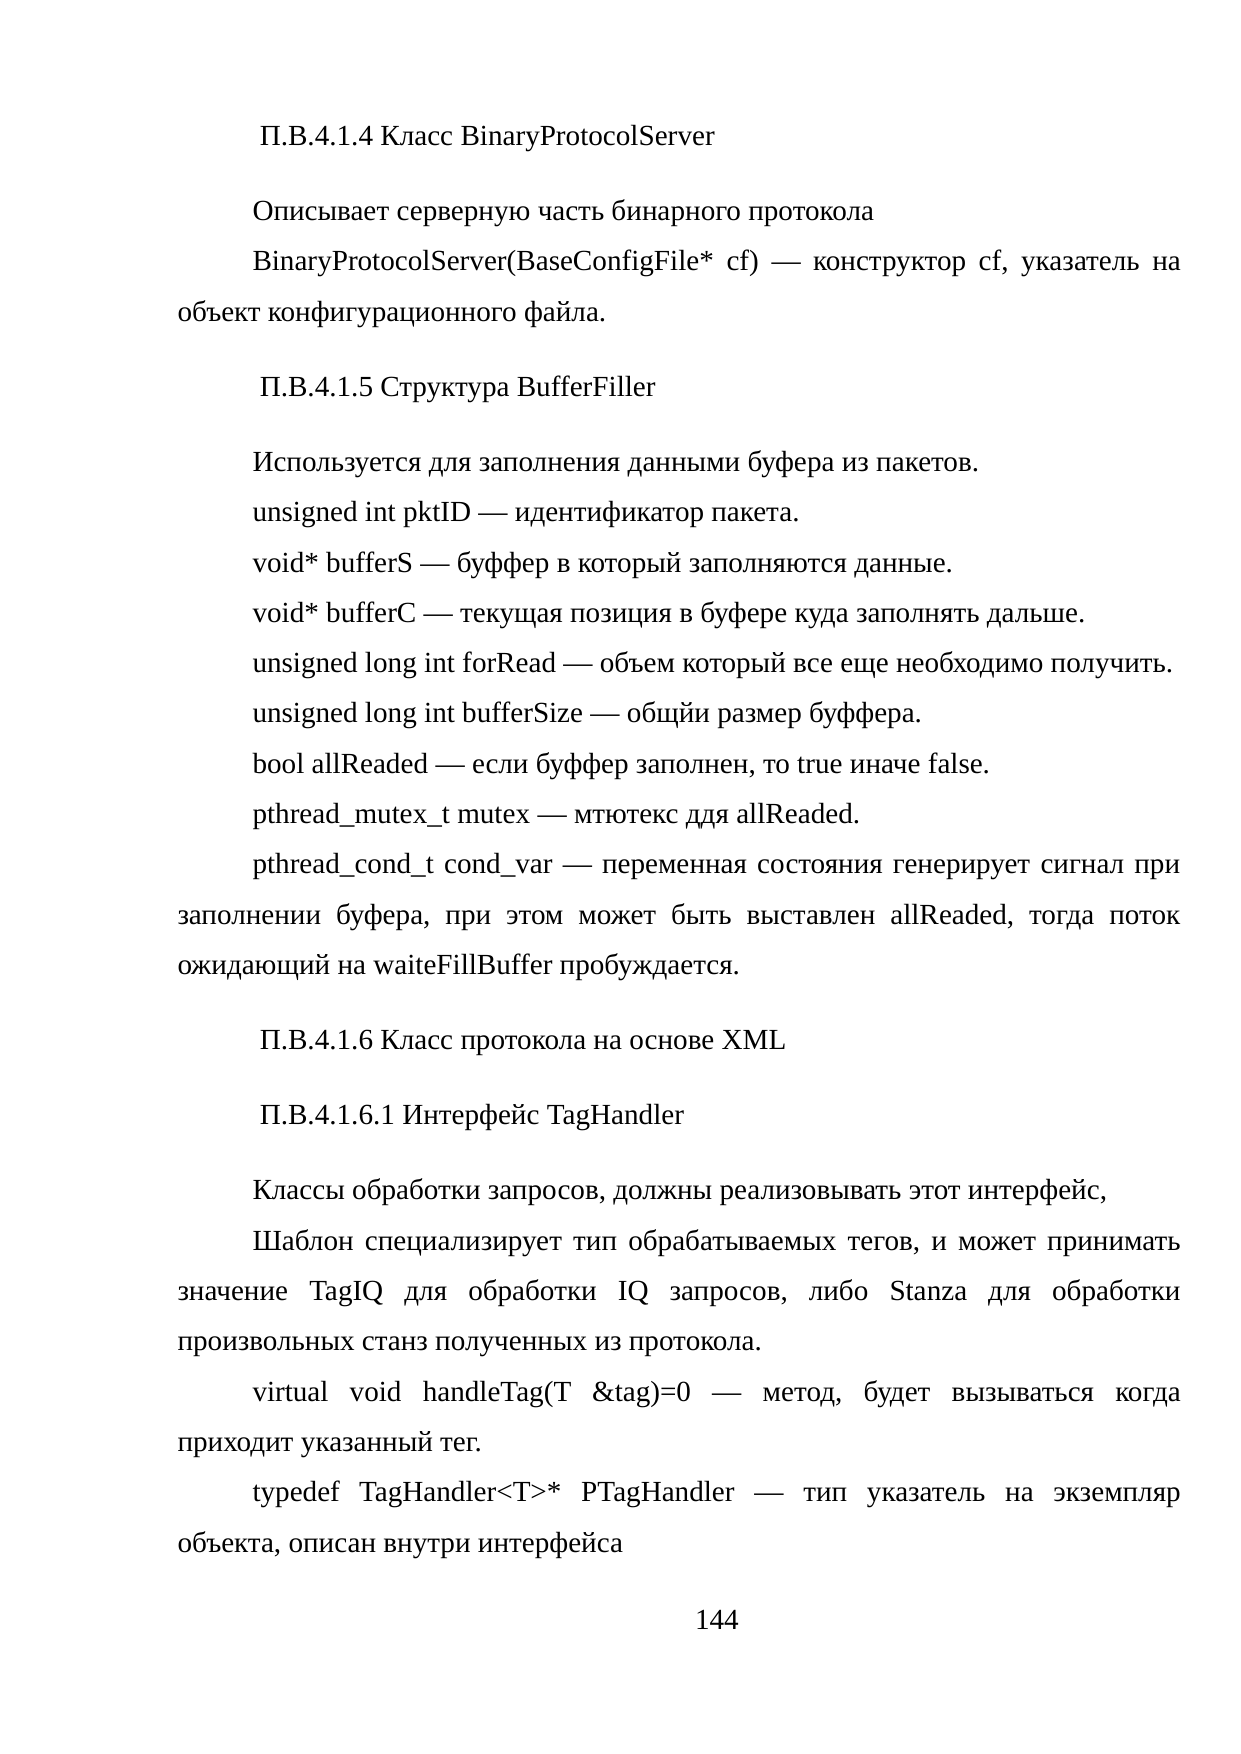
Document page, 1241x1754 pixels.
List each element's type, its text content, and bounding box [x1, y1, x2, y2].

text unsigned int pktID — идентификатор пакета. [177, 494, 1181, 528]
text pthread_mutex_t mutex — мтютекс ддя allReaded. [177, 796, 1181, 830]
text unsigned long int bufferSize — общйи размер буффера. [177, 696, 1181, 729]
text void* bufferC — текущая позиция в буфере куда заполнять дальше. [177, 595, 1181, 628]
text Описывает серверную часть бинарного протокола [177, 193, 1181, 227]
list Класс протокола на основе XML [252, 1022, 1181, 1056]
text BinaryProtocolServer(BaseConfigFile* cf) — конструктор cf, указатель на объект конфигурационного файла. [177, 243, 1181, 327]
text virtual void handleTag(T &tag)=0 — метод, будет вызываться когда приходит указанный тег. [177, 1374, 1181, 1458]
text Шаблон специализирует тип обрабатываемых тегов, и может принимать значение TagIQ для обработки IQ запросов, либо Stanza для обработки произвольных станз полученных из протокола. [177, 1223, 1181, 1357]
list Интерфейс TagHandler [252, 1097, 1181, 1131]
text Используется для заполнения данными буфера из пакетов. [177, 444, 1181, 478]
text void* bufferS — буффер в который заполняются данные. [177, 545, 1181, 578]
text typedef TagHandler<T>* PTagHandler — тип указатель на экземпляр объекта, описан внутри интерфейса [177, 1474, 1181, 1558]
list Класс BinaryProtocolServer [252, 118, 1181, 152]
text Классы обработки запросов, должны реализовывать этот интерфейс, [177, 1172, 1181, 1206]
list Структура BufferFiller [252, 369, 1181, 402]
text bool allReaded — если буффер заполнен, то true иначе false. [177, 746, 1181, 779]
text pthread_cond_t cond_var — переменная состояния генерирует сигнал при заполнении буфера, при этом может быть выставлен allReaded, тогда поток ожидающий на waiteFillBuffer пробуждается. [177, 847, 1181, 981]
text unsigned long int forRead — объем который все еще необходимо получить. [177, 645, 1181, 679]
